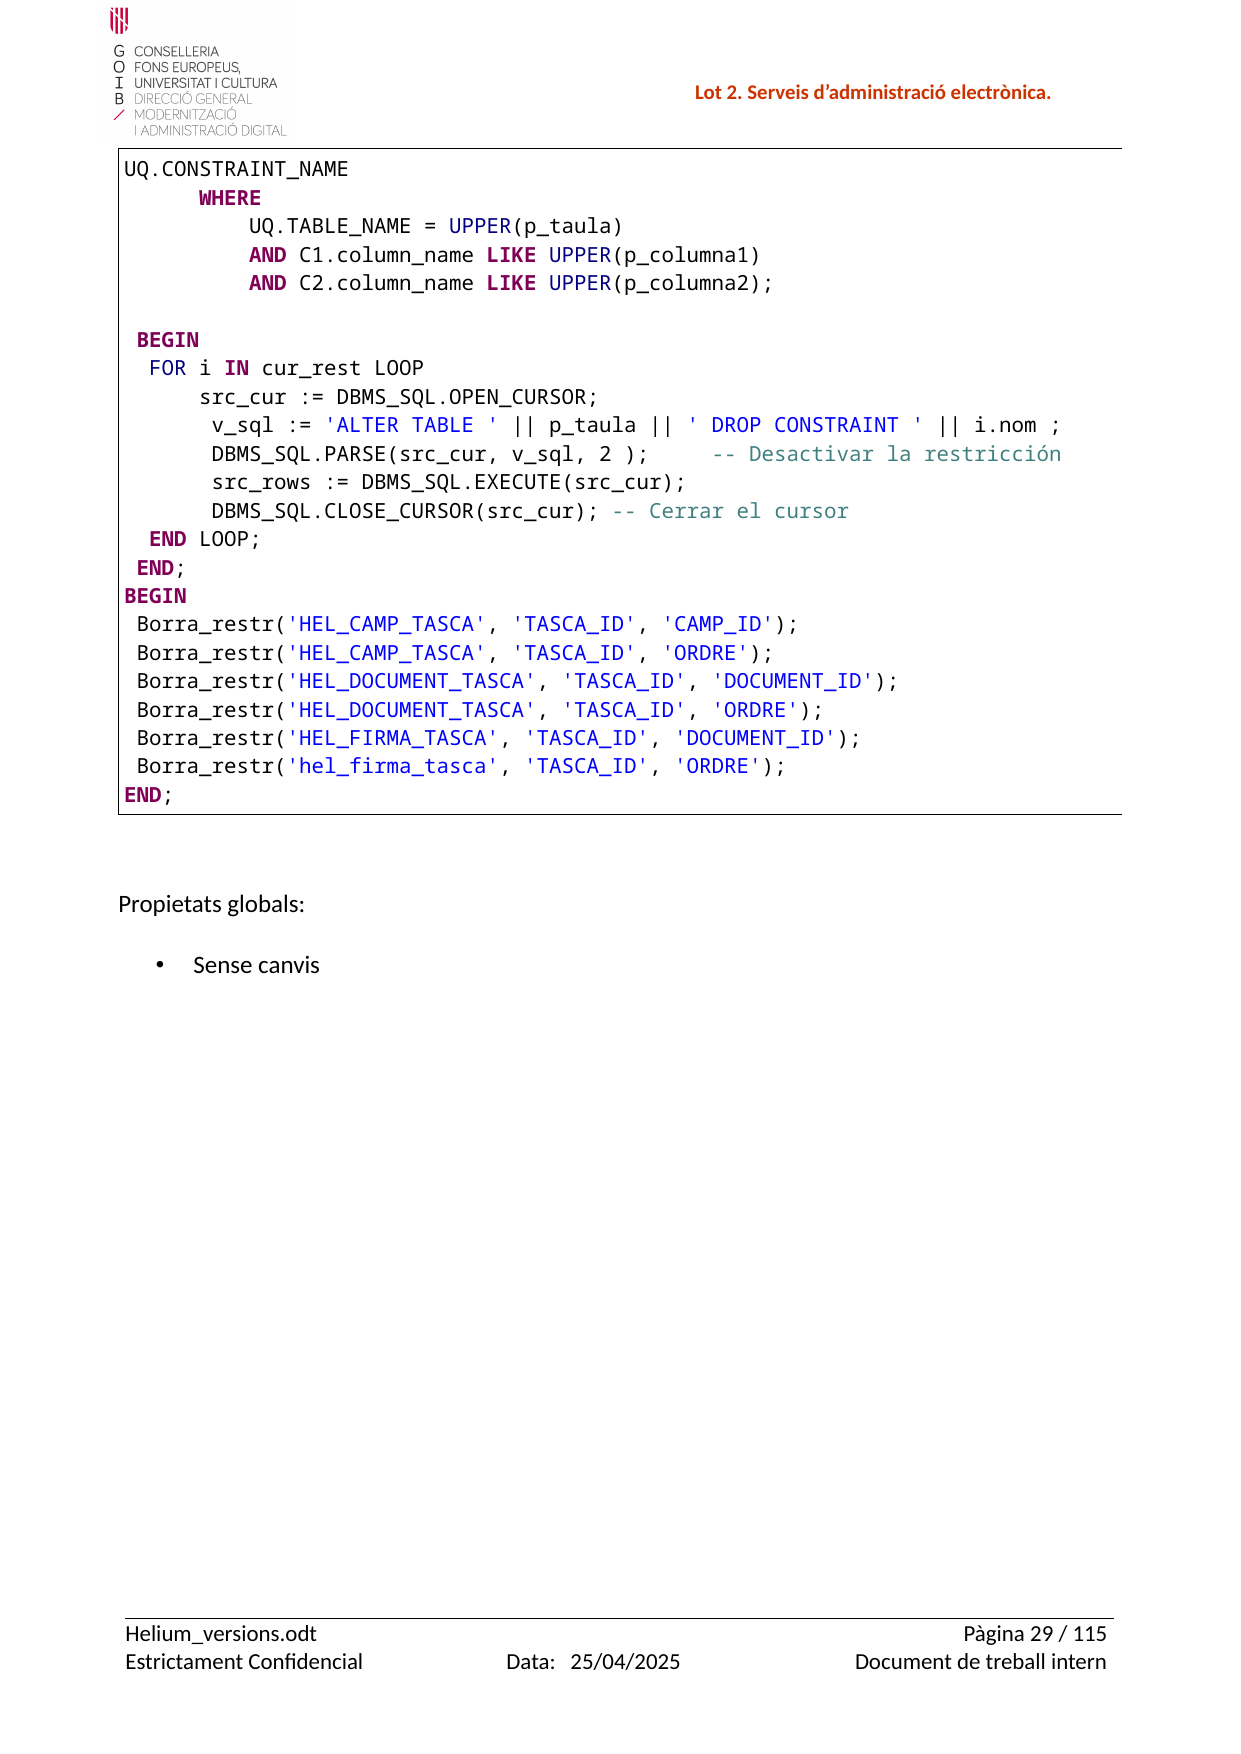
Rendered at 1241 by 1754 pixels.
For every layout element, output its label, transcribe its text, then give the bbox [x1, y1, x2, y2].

table_header UQ.CONSTRAINT_NAME WHERE UQ.TABLE_NAME = UPPER(p_taula) AND C1.column_name LIKE UPPER(p_columna1) AND C2.column_name LIKE UPPER(p_columna2); BEGIN FOR i IN cur_rest LOOP src_cur := DBMS_SQL.OPEN_CURSOR; v_sql := 'ALTER TABLE ' || p_taula || ' DROP CONSTRAINT ' || i.nom ; DBMS_SQL.PARSE(src_cur, v_sql, 2 ); -- Desactivar la restricción src_rows := DBMS_SQL.EXECUTE(src_cur); DBMS_SQL.CLOSE_CURSOR(src_cur); -- Cerrar el cursor END LOOP; END; BEGIN Borra_restr('HEL_CAMP_TASCA', 'TASCA_ID', 'CAMP_ID'); Borra_restr('HEL_CAMP_TASCA', 'TASCA_ID', 'ORDRE'); Borra_restr('HEL_DOCUMENT_TASCA', 'TASCA_ID', 'DOCUMENT_ID'); Borra_restr('HEL_DOCUMENT_TASCA', 'TASCA_ID', 'ORDRE'); Borra_restr('HEL_FIRMA_TASCA', 'TASCA_ID', 'DOCUMENT_ID'); Borra_restr('hel_firma_tasca', 'TASCA_ID', 'ORDRE'); END; [119, 149, 1122, 814]
text Propietats globals: [118, 888, 1122, 919]
list Sense canvis [156, 949, 1122, 980]
picture [100, 0, 297, 144]
